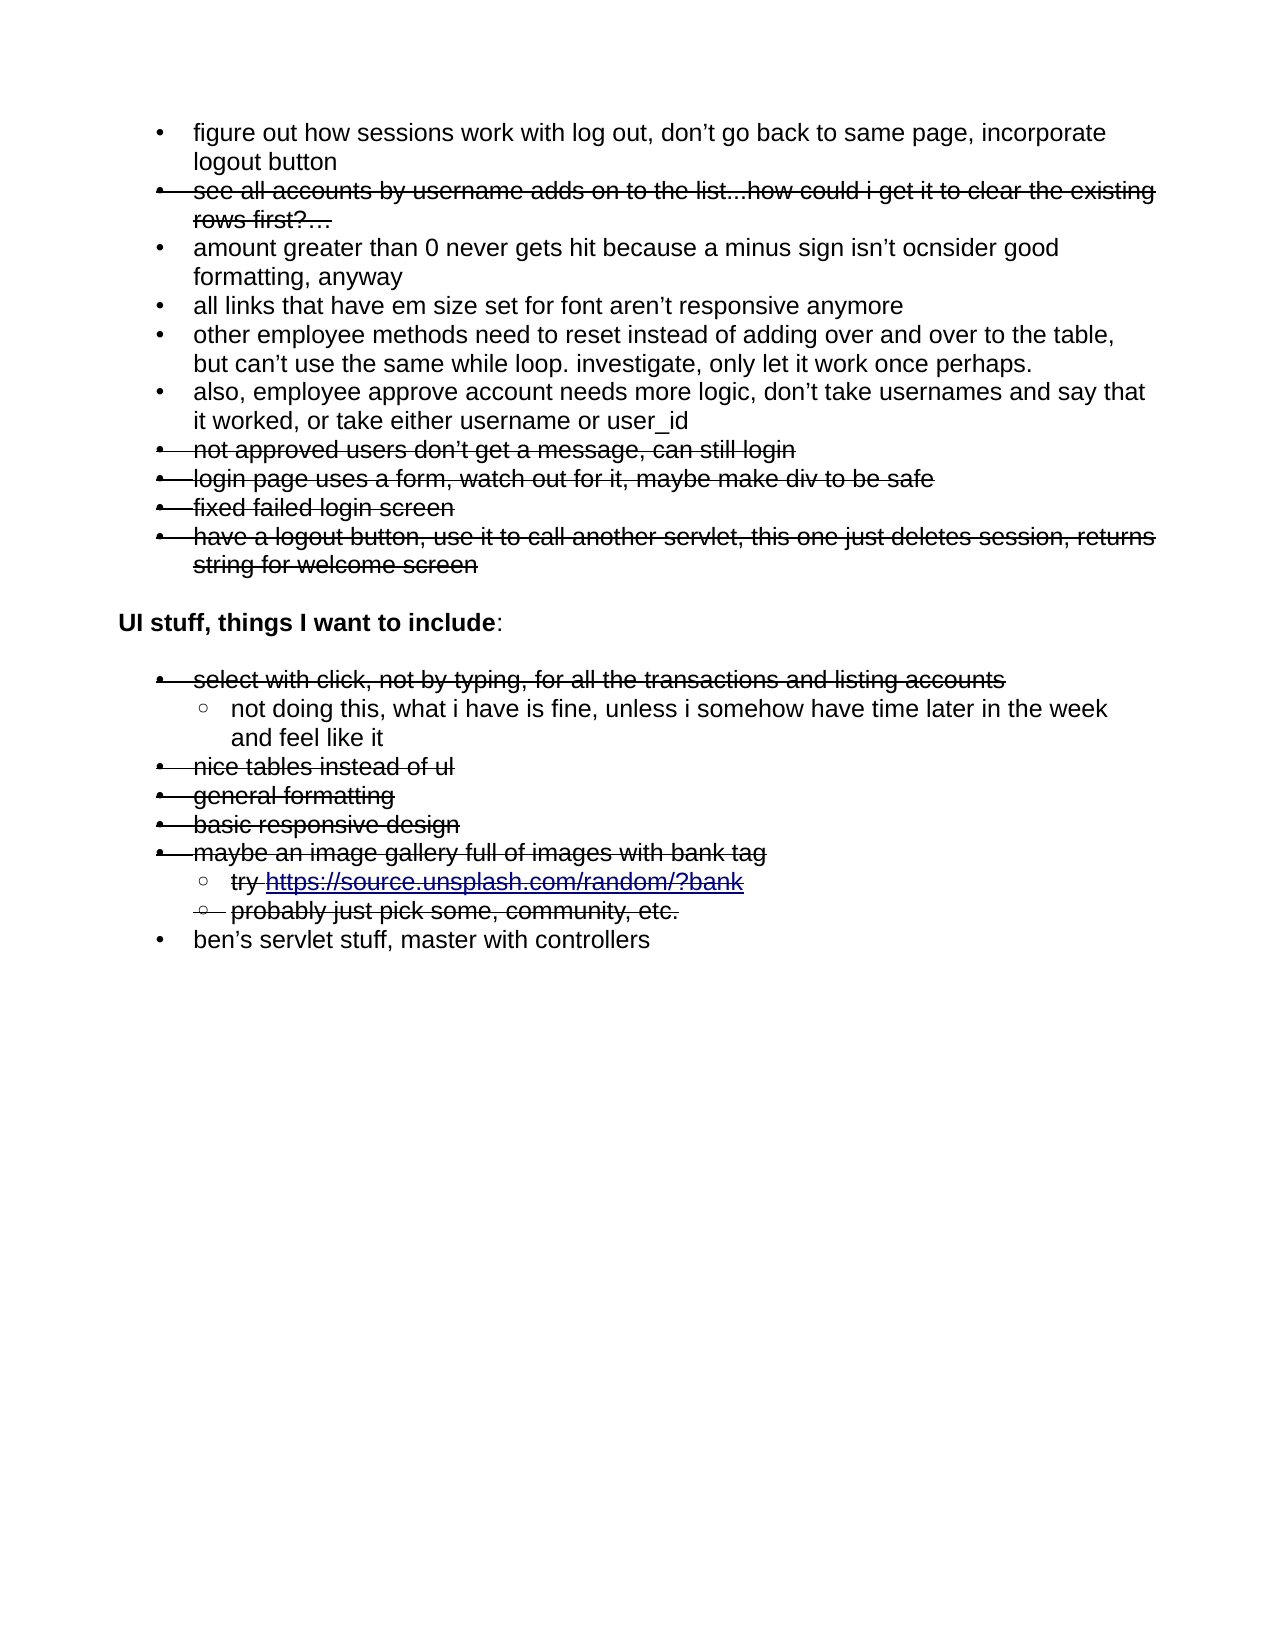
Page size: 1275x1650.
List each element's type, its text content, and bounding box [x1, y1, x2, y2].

list try https://source.unsplash.com/random/?bank [193, 867, 1157, 896]
list fixed failed login screen [156, 493, 1157, 522]
list see all accounts by username adds on to the list...how could i get it to clear the existing rows first?… [156, 176, 1157, 233]
list probably just pick some, community, etc. [193, 896, 1157, 925]
list figure out how sessions work with log out, don’t go back to same page, incorporate logout button [156, 118, 1157, 176]
list select with click, not by typing, for all the transactions and listing accounts [156, 665, 1157, 694]
list not doing this, what i have is fine, unless i somehow have time later in the week and feel like it [193, 694, 1157, 752]
list login page uses a form, watch out for it, maybe make div to be safe [156, 464, 1157, 493]
list also, employee approve account needs more logic, don’t take usernames and say that it worked, or take either username or user_id [156, 377, 1157, 435]
list ben’s servlet stuff, master with controllers [156, 925, 1157, 954]
list amount greater than 0 never gets hit because a minus sign isn’t ocnsider good formatting, anyway [156, 233, 1157, 291]
list have a logout button, use it to call another servlet, this one just deletes session, returns string for welcome screen [156, 522, 1157, 579]
list maybe an image gallery full of images with bank tag [156, 838, 1157, 867]
text UI stuff, things I want to include: [118, 608, 1157, 637]
list not approved users don’t get a message, can still login [156, 435, 1157, 464]
list other employee methods need to reset instead of adding over and over to the table, but can’t use the same while loop. investigate, only let it work once perhaps. [156, 320, 1157, 377]
list basic responsive design [156, 809, 1157, 838]
list nice tables instead of ul [156, 752, 1157, 781]
list general formatting [156, 781, 1157, 809]
list all links that have em size set for font aren’t responsive anymore [156, 291, 1157, 320]
